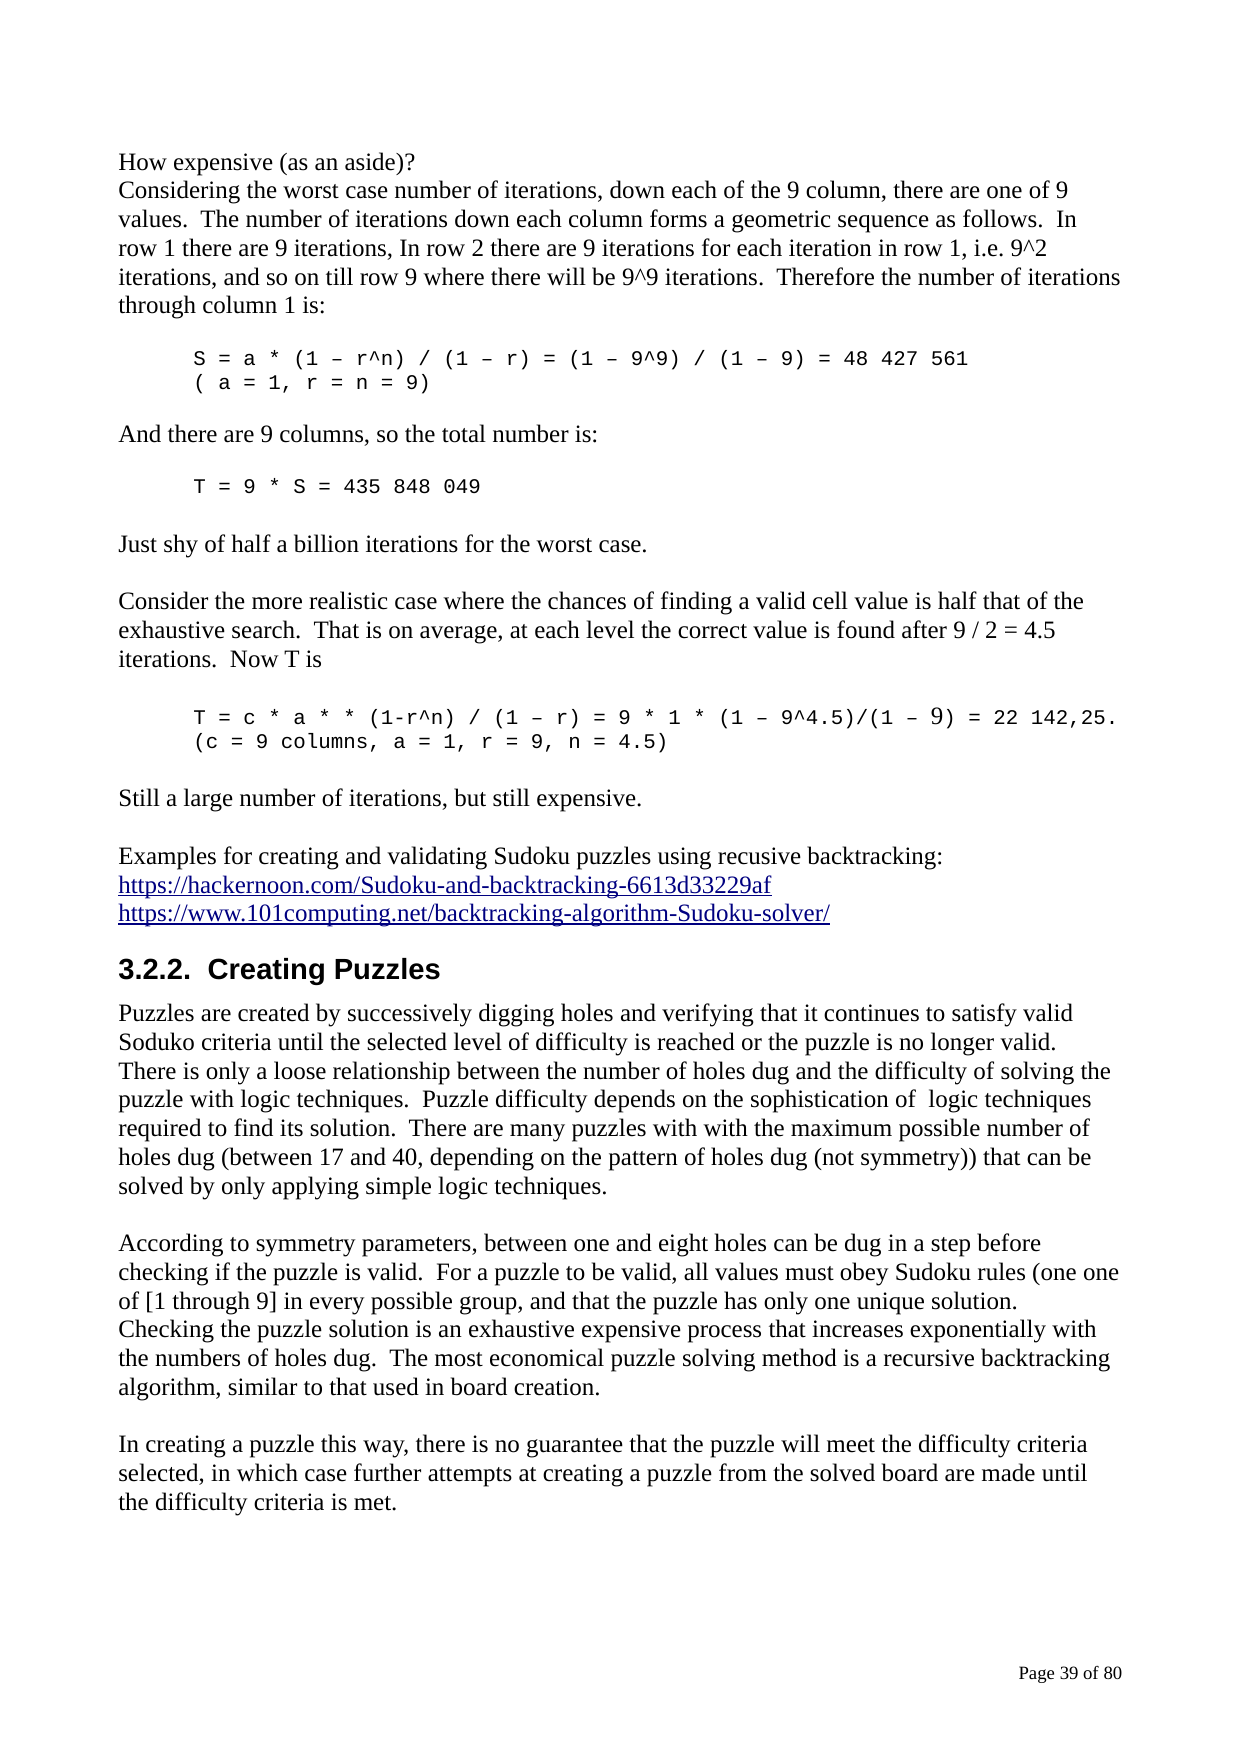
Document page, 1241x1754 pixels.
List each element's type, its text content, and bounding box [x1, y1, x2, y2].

text ( a = 1, r = n = 9) [118, 372, 1122, 395]
text Examples for creating and validating Sudoku puzzles using recusive backtracking: [118, 841, 1122, 870]
text In creating a puzzle this way, there is no guarantee that the puzzle will meet the difficulty criteria selected, in which case further attempts at creating a puzzle from the solved board are made until the difficulty criteria is met. [118, 1429, 1122, 1516]
text Just shy of half a billion iterations for the worst case. [118, 529, 1122, 558]
text According to symmetry parameters, between one and eight holes can be dug in a step before checking if the puzzle is valid. For a puzzle to be valid, all values must obey Sudoku rules (one one of [1 through 9] in every possible group, and that the puzzle has only one unique solution. Checking the puzzle solution is an exhaustive expensive process that increases exponentially with the numbers of holes dug. The most economical puzzle solving method is a recursive backtracking algorithm, similar to that used in board creation. [118, 1228, 1122, 1401]
text How expensive (as an aside)? [118, 147, 1122, 176]
text https://hackernoon.com/Sudoku-and-backtracking-6613d33229af [118, 870, 1122, 898]
text Still a large number of iterations, but still expensive. [118, 783, 1122, 812]
text T = c * a * * (1-r^n) / (1 – r) = 9 * 1 * (1 – 9^4.5)/(1 – 9) = 22 142,25. [118, 701, 1122, 731]
text S = a * (1 – r^n) / (1 – r) = (1 – 9^9) / (1 – 9) = 48 427 561 [118, 348, 1122, 372]
subtitle Creating Puzzles [118, 952, 1122, 986]
text Puzzles are created by successively digging holes and verifying that it continues to satisfy valid Soduko criteria until the selected level of difficulty is reached or the puzzle is no longer valid. There is only a loose relationship between the number of holes dug and the difficulty of solving the puzzle with logic techniques. Puzzle difficulty depends on the sophistication of logic techniques required to find its solution. There are many puzzles with with the maximum possible number of holes dug (between 17 and 40, depending on the pattern of holes dug (not symmetry)) that can be solved by only applying simple logic techniques. [118, 998, 1122, 1199]
text Considering the worst case number of iterations, down each of the 9 column, there are one of 9 values. The number of iterations down each column forms a geometric sequence as follows. In row 1 there are 9 iterations, In row 2 there are 9 iterations for each iteration in row 1, i.e. 9^2 iterations, and so on till row 9 where there will be 9^9 iterations. Therefore the number of iterations through column 1 is: [118, 176, 1122, 319]
text https://www.101computing.net/backtracking-algorithm-Sudoku-solver/ [118, 898, 1122, 927]
text And there are 9 columns, so the total number is: [118, 419, 1122, 448]
text T = 9 * S = 435 848 049 [118, 477, 1122, 500]
text Consider the more realistic case where the chances of finding a valid cell value is half that of the exhaustive search. That is on average, at each level the correct value is found after 9 / 2 = 4.5 iterations. Now T is [118, 586, 1122, 673]
text (c = 9 columns, a = 1, r = 9, n = 4.5) [118, 731, 1122, 755]
